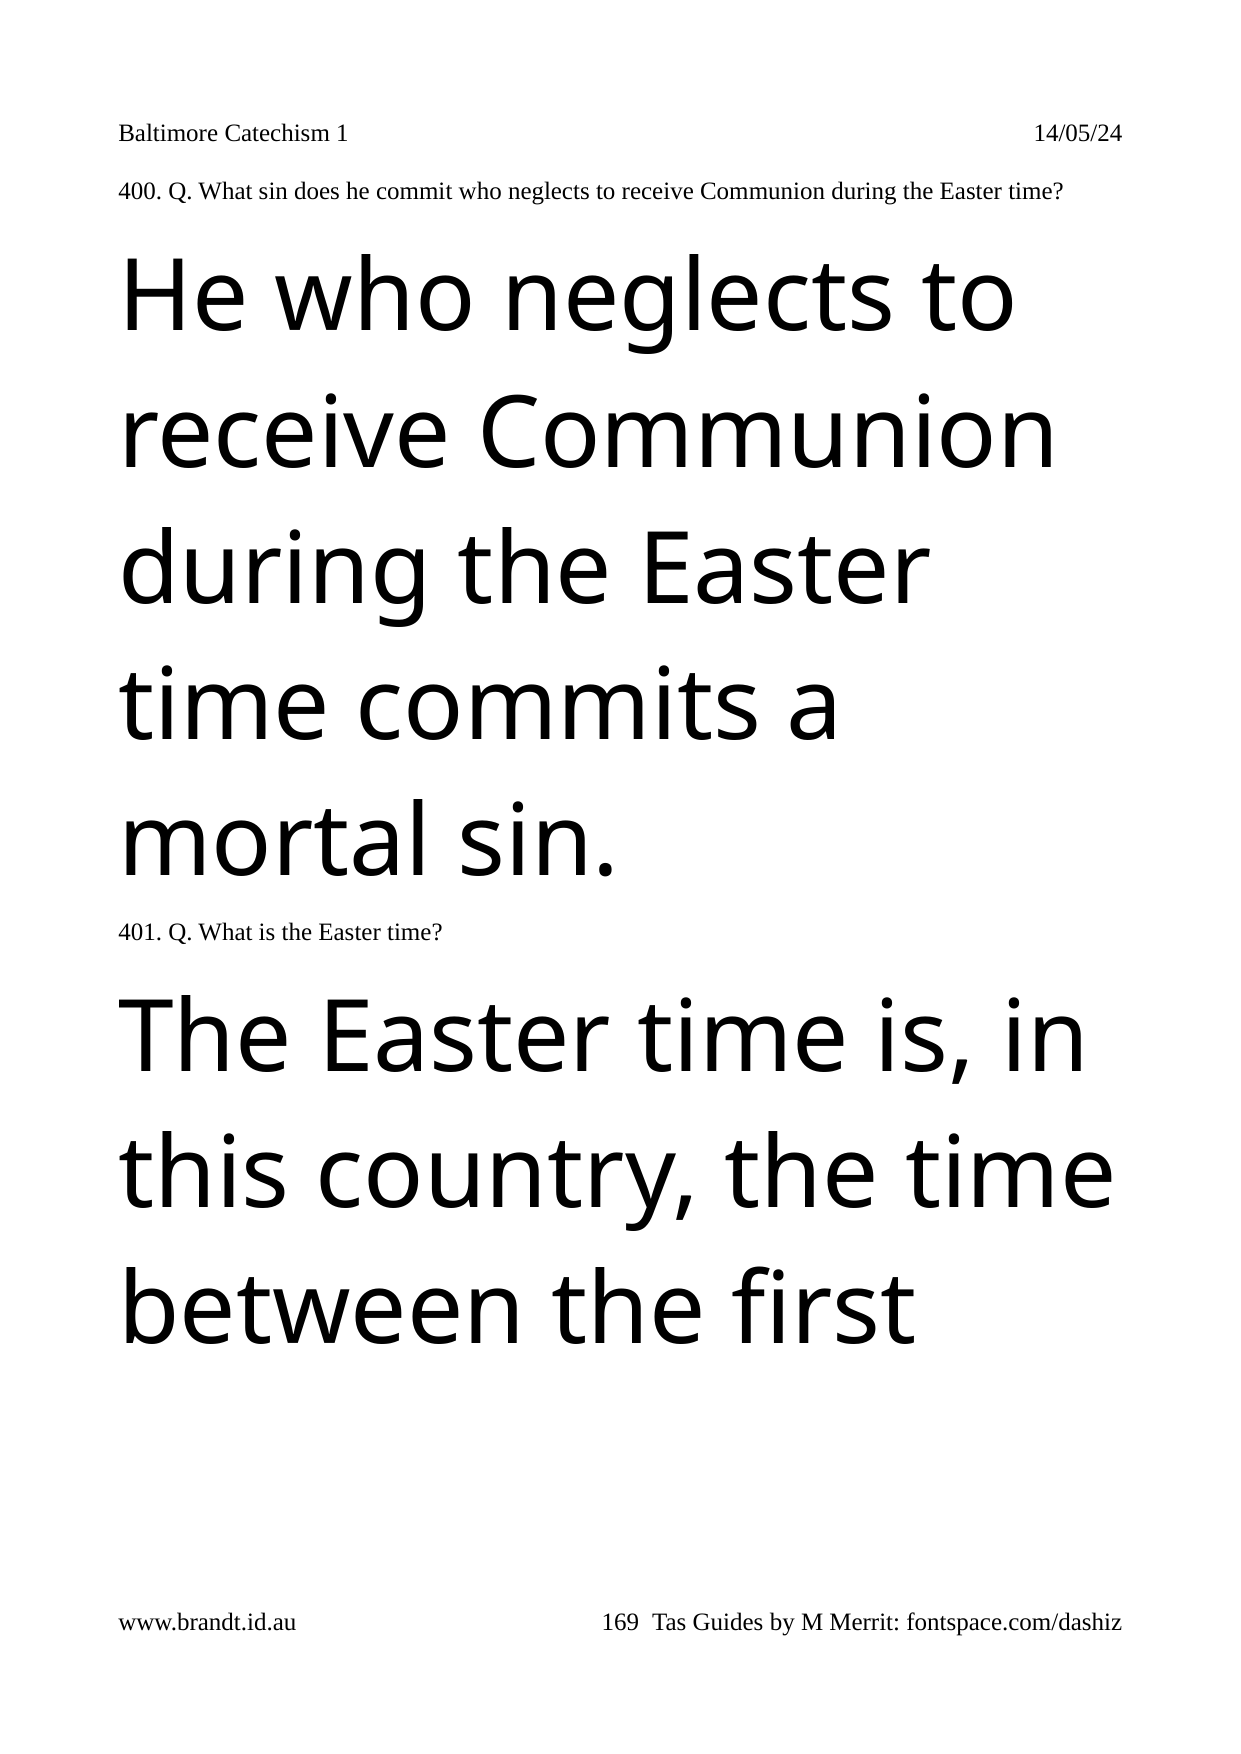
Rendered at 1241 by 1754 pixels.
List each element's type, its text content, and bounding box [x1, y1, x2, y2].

text The Easter time is, in this country, the time between the first [118, 964, 1122, 1373]
text 400. Q. What sin does he commit who neglects to receive Communion during the Easter time? [118, 176, 1122, 205]
text 401. Q. What is the Easter time? [118, 917, 1122, 946]
text He who neglects to receive Communion during the Easter time commits a mortal sin. [118, 224, 1122, 905]
